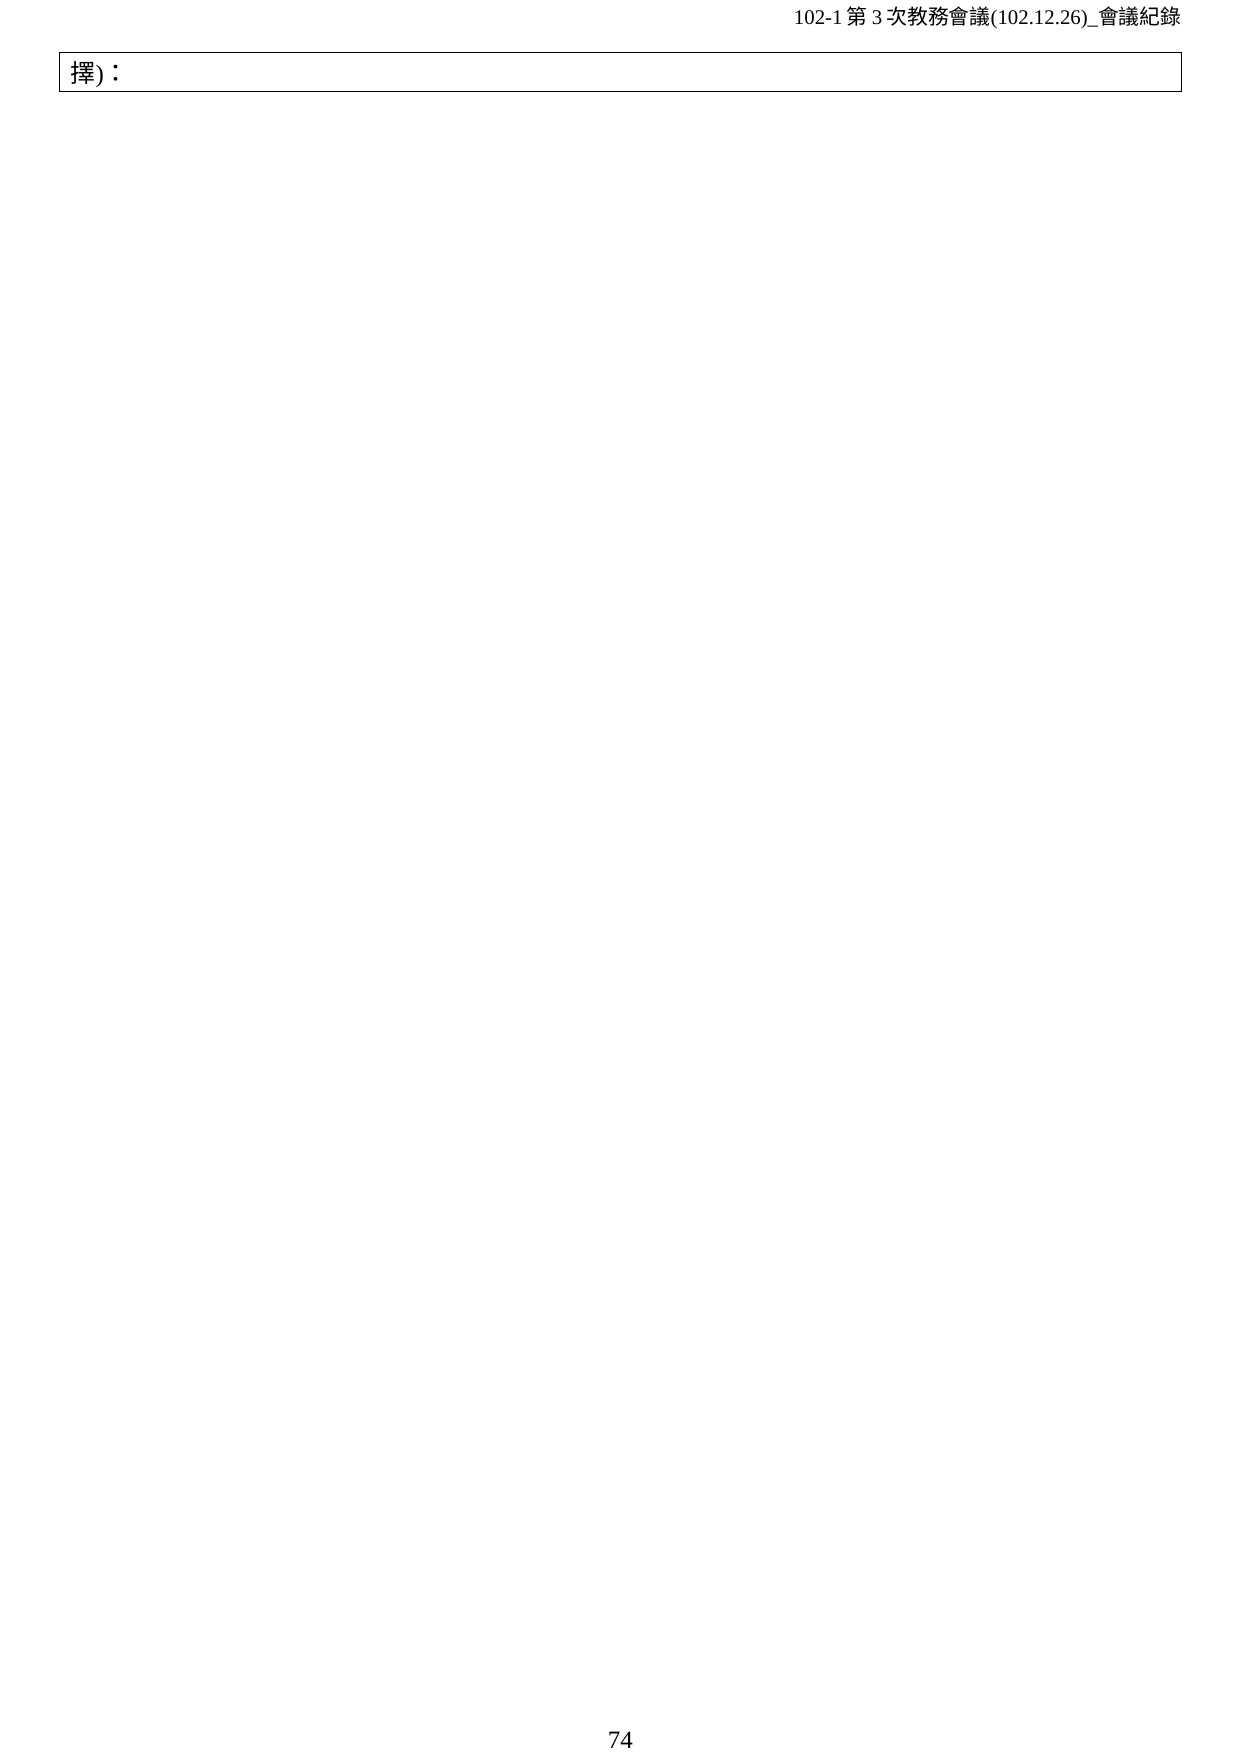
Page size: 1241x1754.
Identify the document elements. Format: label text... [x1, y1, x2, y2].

table_cell 擇)： [60, 53, 1181, 91]
